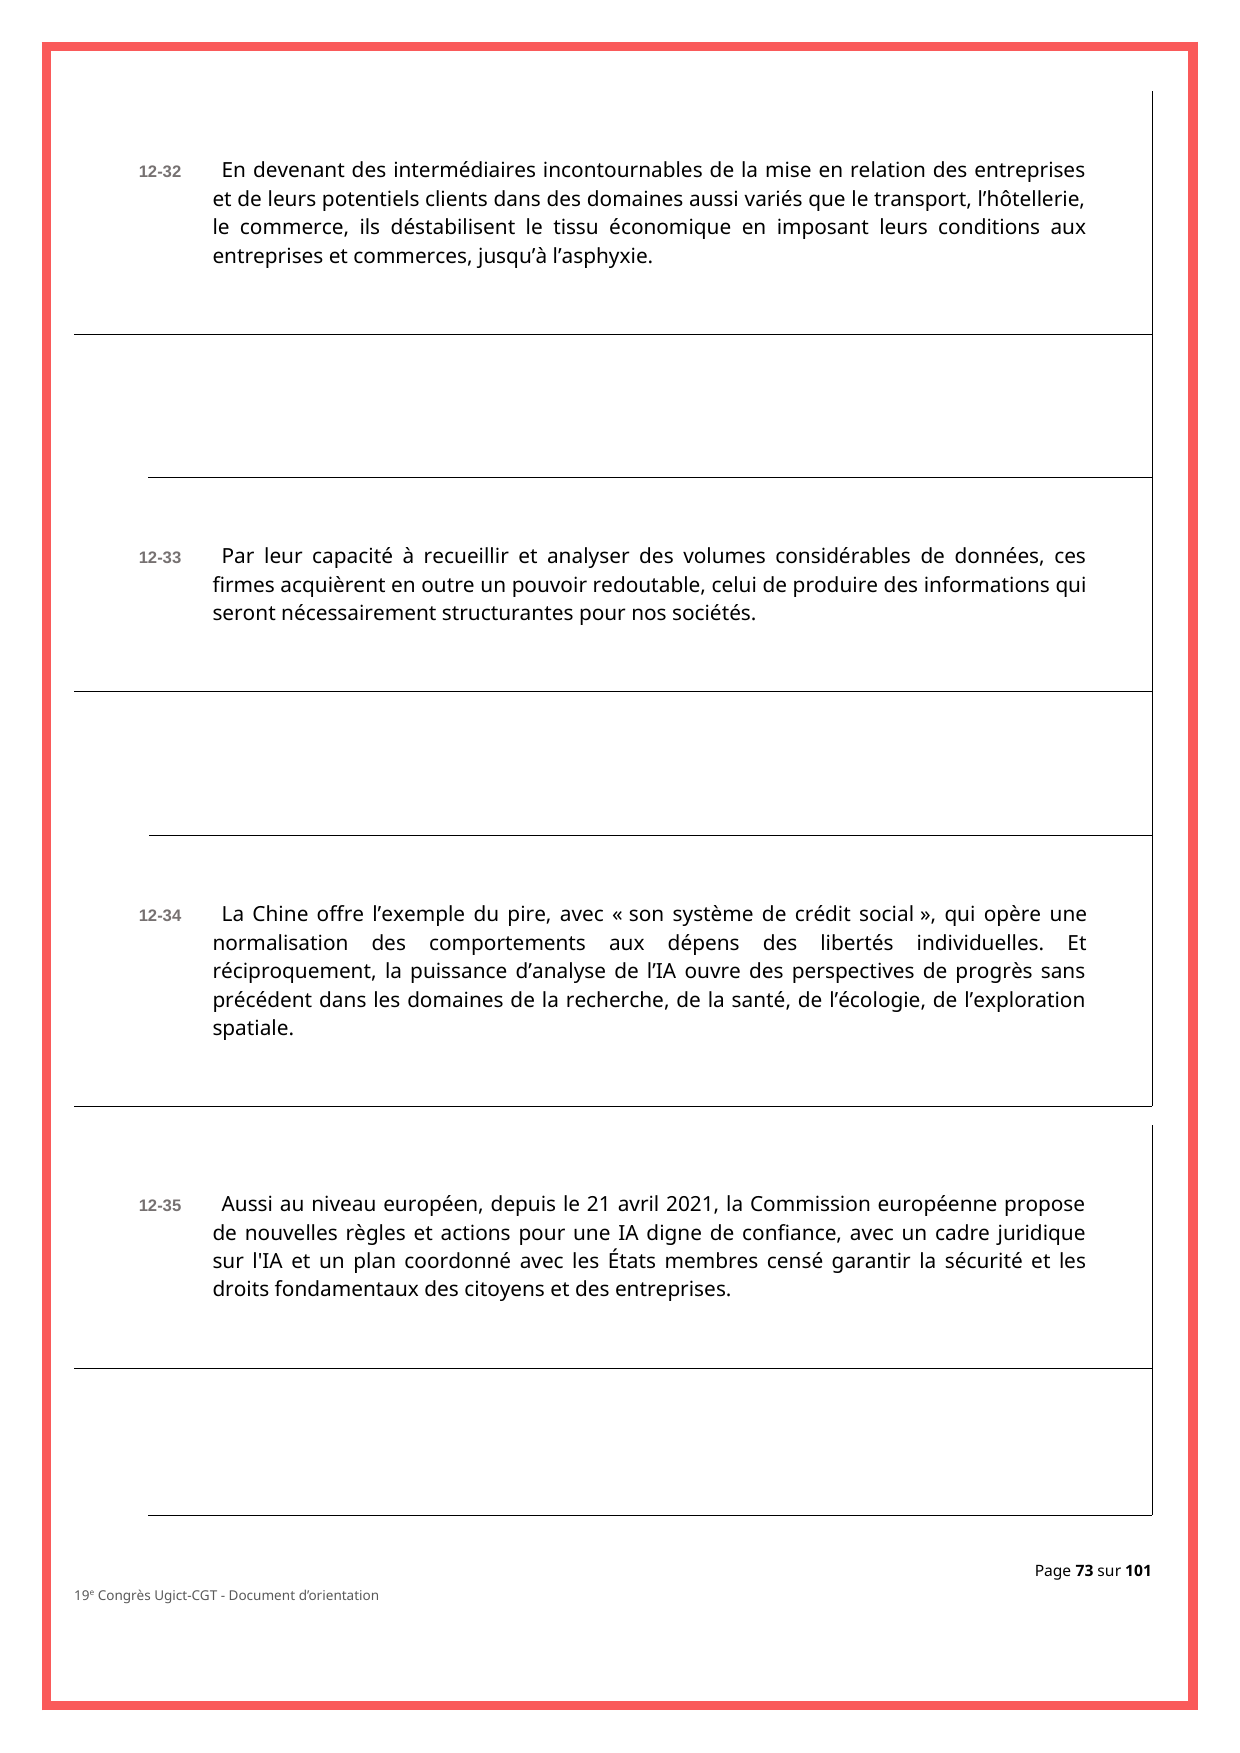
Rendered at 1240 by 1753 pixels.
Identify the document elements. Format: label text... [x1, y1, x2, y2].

list La Chine offre l’exemple du pire, avec « son système de crédit social », qui opère une normalisation des comportements aux dépens des libertés individuelles. Et réciproquement, la puissance d’analyse de l’IA ouvre des perspectives de progrès sans précédent dans les domaines de la recherche, de la santé, de l’écologie, de l’exploration spatiale. [74, 835, 1152, 1106]
list Aussi au niveau européen, depuis le 21 avril 2021, la Commission européenne propose de nouvelles règles et actions pour une IA digne de confiance, avec un cadre juridique sur l'IA et un plan coordonné avec les États membres censé garantir la sécurité et les droits fondamentaux des citoyens et des entreprises. [74, 1125, 1152, 1368]
list Par leur capacité à recueillir et analyser des volumes considérables de données, ces firmes acquièrent en outre un pouvoir redoutable, celui de produire des informations qui seront nécessairement structurantes pour nos sociétés. [74, 477, 1152, 691]
list En devenant des intermédiaires incontournables de la mise en relation des entreprises et de leurs potentiels clients dans des domaines aussi variés que le transport, l’hôtellerie, le commerce, ils déstabilisent le tissu économique en imposant leurs conditions aux entreprises et commerces, jusqu’à l’asphyxie. [74, 91, 1152, 334]
